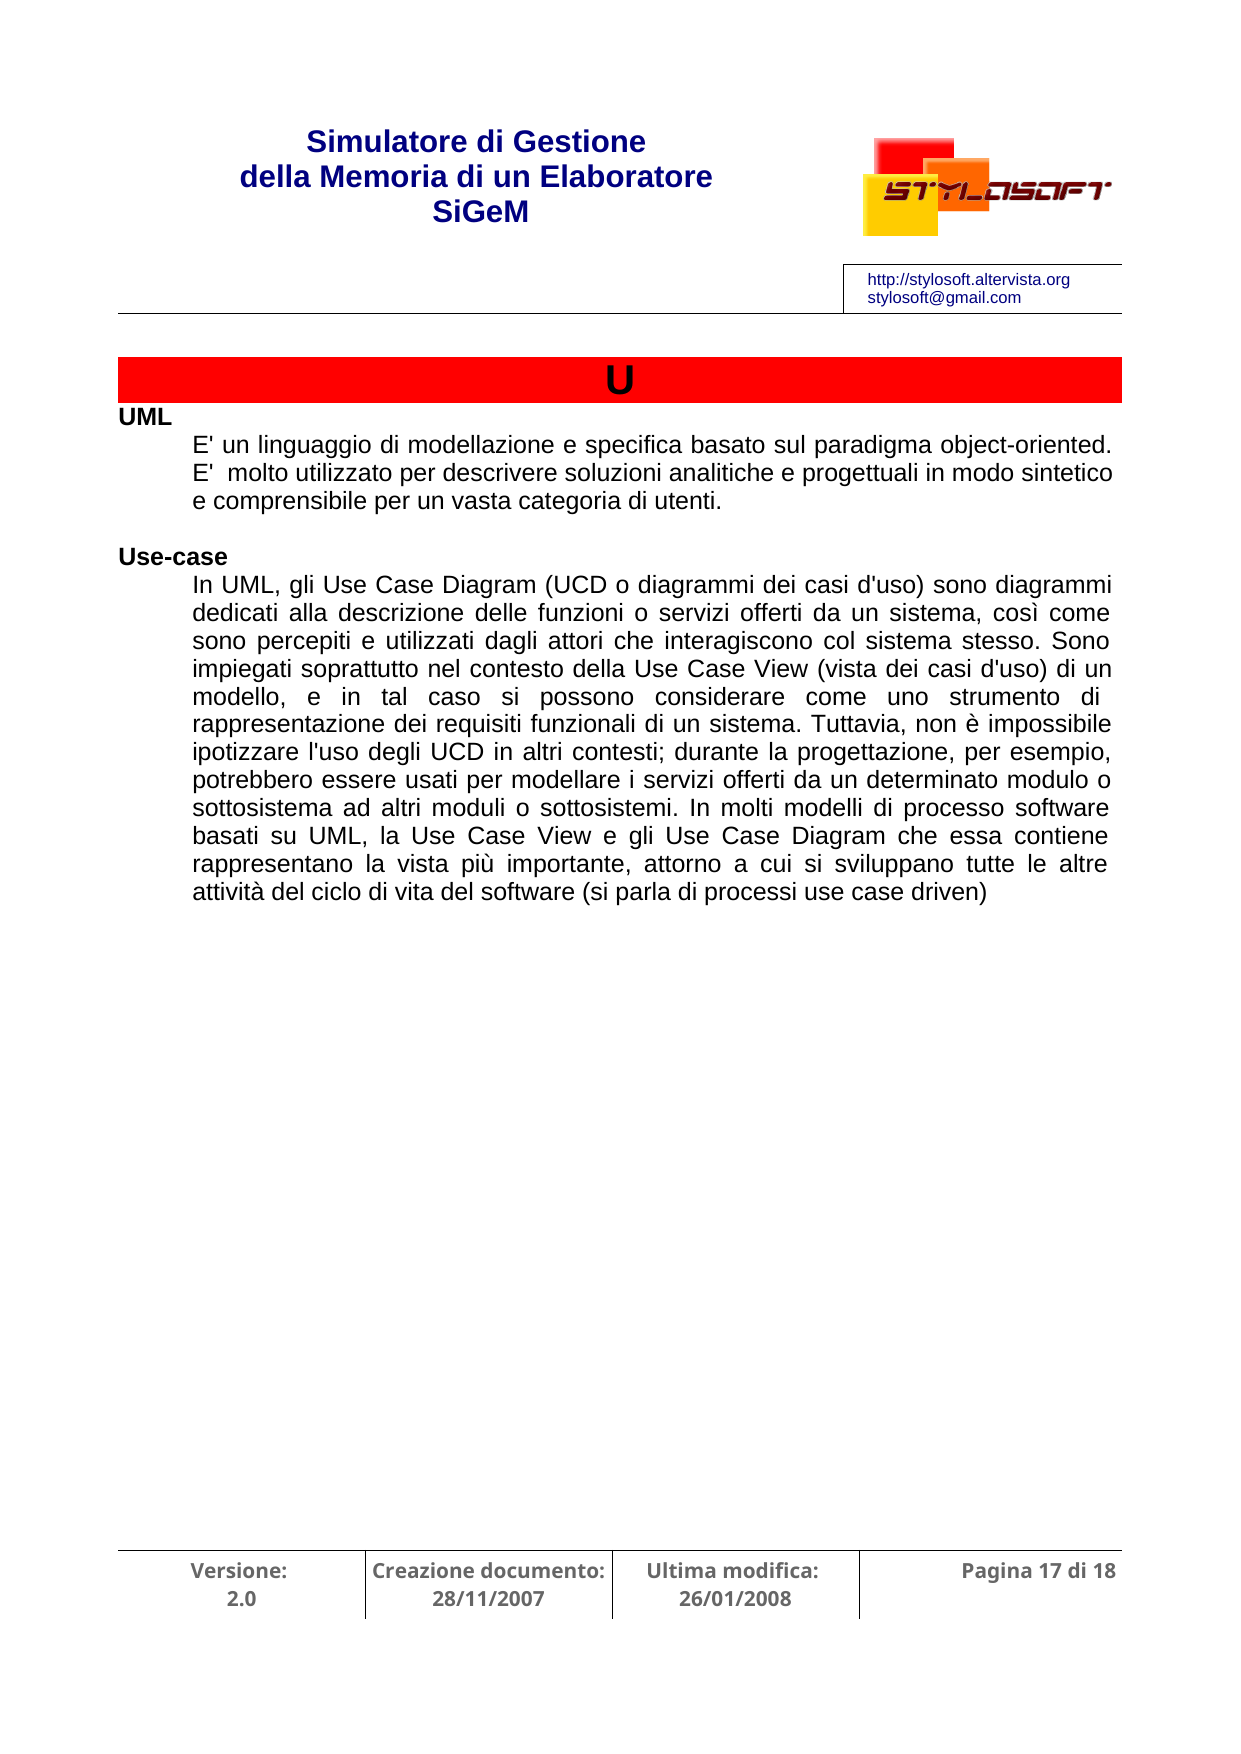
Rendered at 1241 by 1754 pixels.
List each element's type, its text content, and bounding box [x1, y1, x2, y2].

text In UML, gli Use Case Diagram (UCD o diagrammi dei casi d'uso) sono diagrammi dedicati alla descrizione delle funzioni o servizi offerti da un sistema, così come sono percepiti e utilizzati dagli attori che interagiscono col sistema stesso. Sono impiegati soprattutto nel contesto della Use Case View (vista dei casi d'uso) di un modello, e in tal caso si possono considerare come uno strumento di rappresentazione dei requisiti funzionali di un sistema. Tuttavia, non è impossibile ipotizzare l'uso degli UCD in altri contesti; durante la progettazione, per esempio, potrebbero essere usati per modellare i servizi offerti da un determinato modulo o sottosistema ad altri moduli o sottosistemi. In molti modelli di processo software basati su UML, la Use Case View e gli Use Case Diagram che essa contiene rappresentano la vista più importante, attorno a cui si sviluppano tutte le altre attività del ciclo di vita del software (si parla di processi use case driven) [118, 571, 1122, 906]
text UML [118, 403, 1122, 431]
text E' un linguaggio di modellazione e specifica basato sul paradigma object-oriented. E' molto utilizzato per descrivere soluzioni analitiche e progettuali in modo sintetico e comprensibile per un vasta categoria di utenti. [118, 431, 1122, 515]
picture [848, 123, 1117, 247]
text Use-case [118, 543, 1122, 571]
text U [118, 357, 1122, 403]
